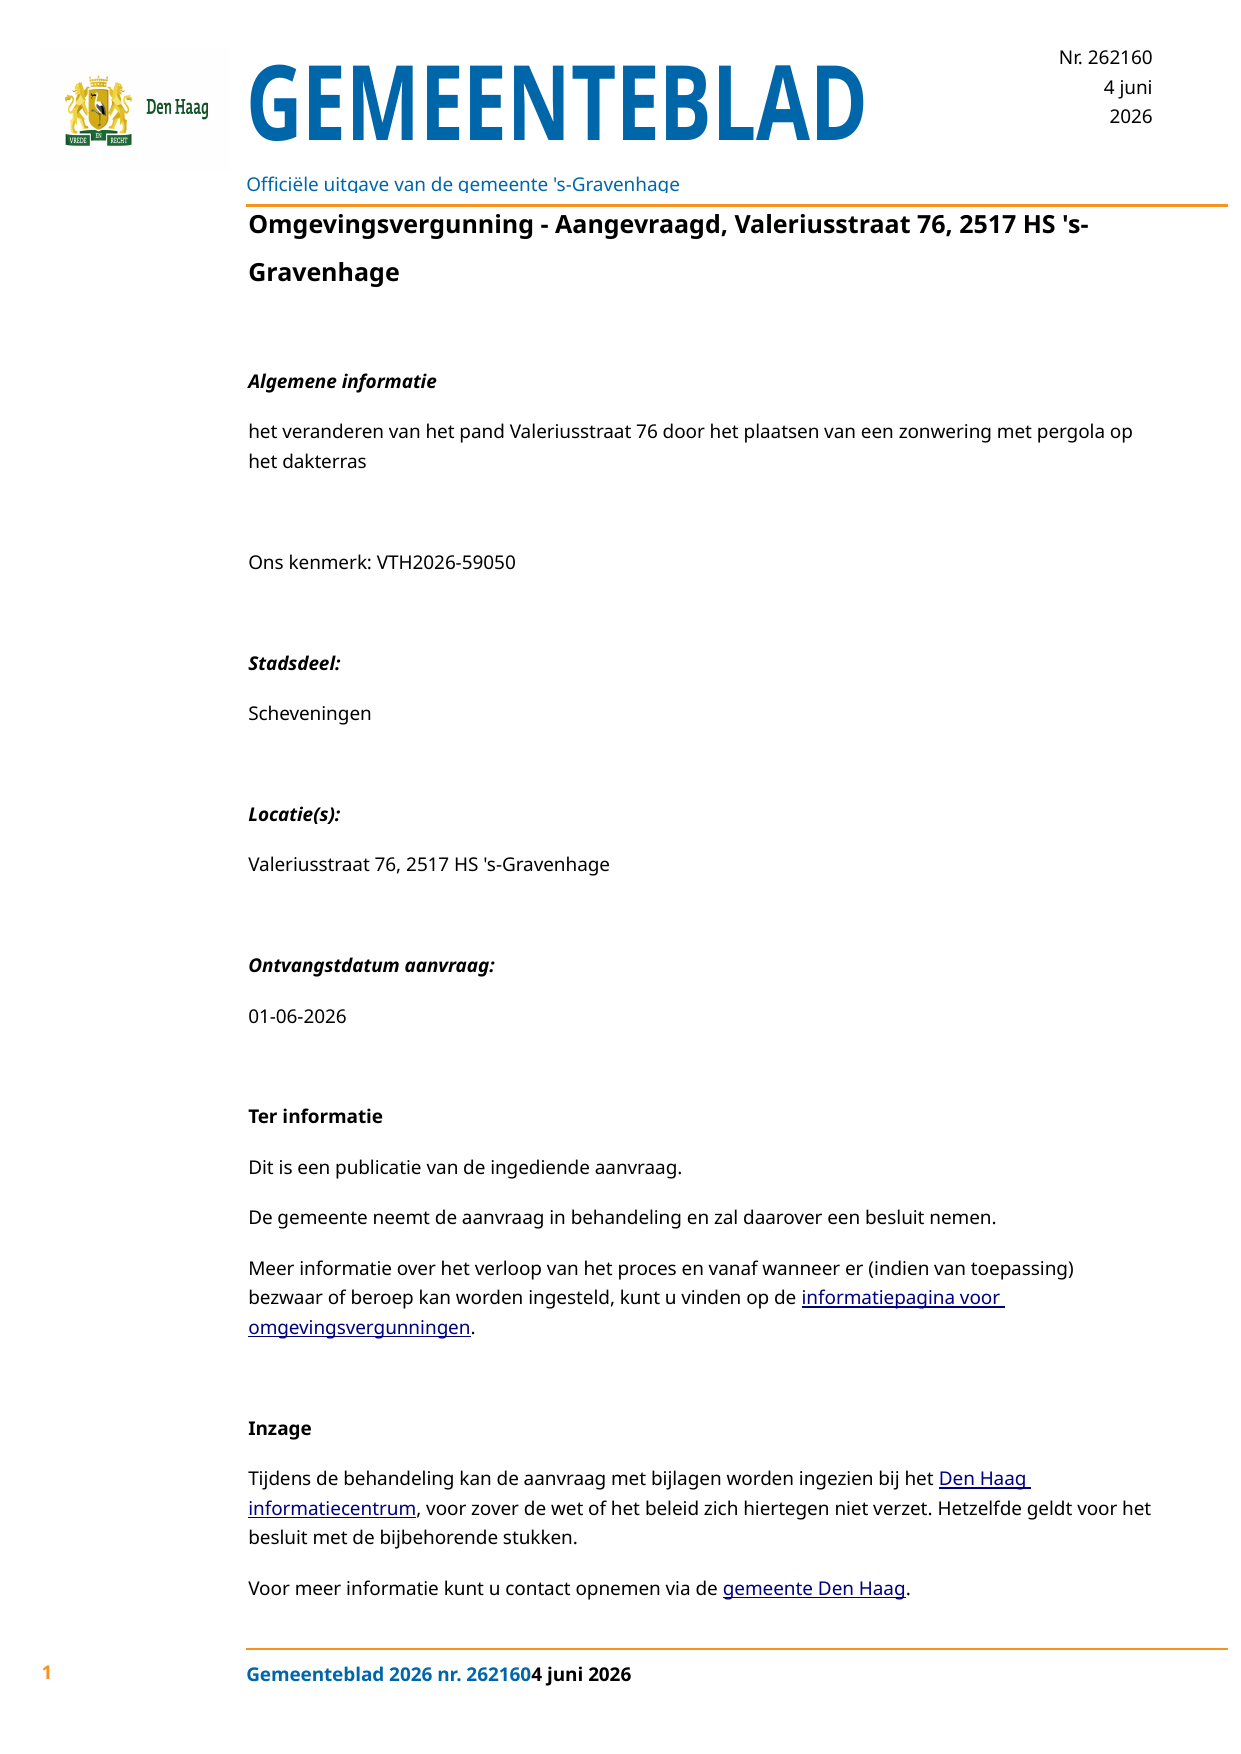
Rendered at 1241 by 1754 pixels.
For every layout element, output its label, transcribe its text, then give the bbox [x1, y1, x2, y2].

text De gemeente neemt de aanvraag in behandeling en zal daarover een besluit nemen. [248, 1204, 1152, 1230]
text Valeriusstraat 76, 2517 HS 's-Gravenhage [248, 852, 1152, 877]
text Ter informatie [248, 1104, 1152, 1129]
text Dit is een publicatie van de ingediende aanvraag. [248, 1154, 1152, 1180]
text het veranderen van het pand Valeriusstraat 76 door het plaatsen van een zonwering met pergola op het dakterras [248, 419, 1152, 474]
text Stadsdeel: [248, 650, 1152, 676]
text Algemene informatie [248, 368, 1152, 394]
picture [41, 47, 231, 172]
text Omgevingsvergunning - Aangevraagd, Valeriusstraat 76, 2517 HS 's-Gravenhage [248, 207, 1152, 288]
text Scheveningen [248, 700, 1152, 726]
text Locatie(s): [248, 801, 1152, 827]
text Meer informatie over het verloop van het proces en vanaf wanneer er (indien van toepassing) bezwaar of beroep kan worden ingesteld, kunt u vinden op de informatiepagina voor omgevingsvergunningen. [248, 1255, 1152, 1340]
text Ontvangstdatum aanvraag: [248, 952, 1152, 978]
text Tijdens de behandeling kan de aanvraag met bijlagen worden ingezien bij het Den Haag informatiecentrum, voor zover de wet of het beleid zich hiertegen niet verzet. Hetzelfde geldt voor het besluit met de bijbehorende stukken. [248, 1465, 1152, 1550]
text 01-06-2026 [248, 1003, 1152, 1029]
text Voor meer informatie kunt u contact opnemen via de gemeente Den Haag. [248, 1575, 1152, 1601]
text Ons kenmerk: VTH2026-59050 [248, 549, 1152, 575]
text Inzage [248, 1415, 1152, 1441]
